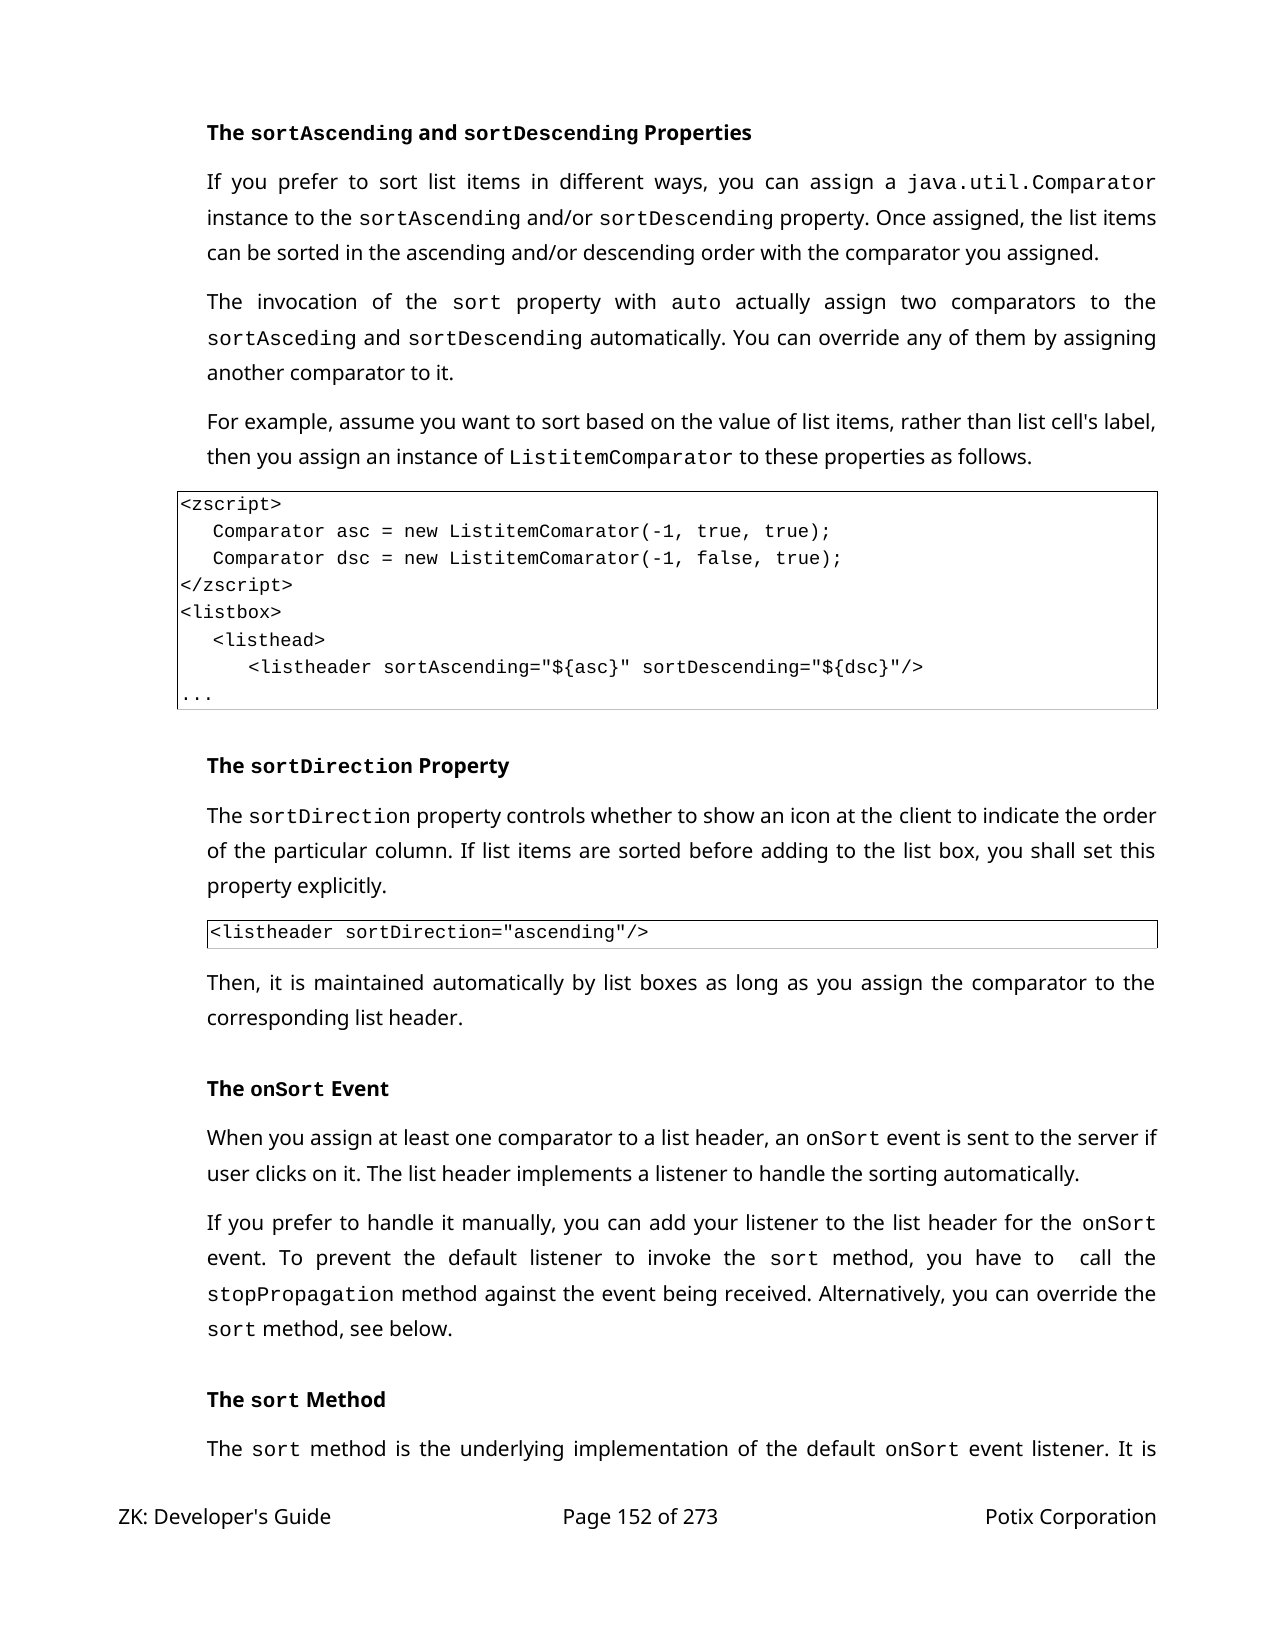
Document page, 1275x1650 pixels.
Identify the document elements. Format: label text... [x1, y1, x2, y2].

text If you prefer to sort list items in different ways, you can assign a java.util.Comparator instance to the sortAscending and/or sortDescending property. Once assigned, the list items can be sorted in the ascending and/or descending order with the comparator you assigned. [207, 167, 1157, 267]
text When you assign at least one comparator to a list header, an onSort event is sent to the server if user clicks on it. The list header implements a listener to handle the sorting automatically. [207, 1123, 1157, 1187]
subtitle The sortDirection Property [207, 752, 1157, 780]
text Comparator asc = new ListitemComarator(-1, true, true); [178, 519, 1157, 543]
text Comparator dsc = new ListitemComarator(-1, false, true); [178, 546, 1157, 570]
text <zscript> [178, 492, 1157, 516]
text ... [178, 682, 1157, 709]
text <listhead> [178, 627, 1157, 652]
text <listbox> [178, 600, 1157, 624]
subtitle The sortAscending and sortDescending Properties [207, 118, 1157, 147]
text <listheader sortDirection="ascending"/> [208, 921, 1157, 948]
text The invocation of the sort property with auto actually assign two comparators to the sortAsceding and sortDescending automatically. You can override any of them by assigning another comparator to it. [207, 287, 1157, 386]
text For example, assume you want to sort based on the value of list items, rather than list cell's label, then you assign an instance of ListitemComparator to these properties as follows. [207, 407, 1157, 471]
subtitle The onSort Event [207, 1074, 1157, 1103]
text The sortDirection property controls whether to show an icon at the client to indicate the order of the particular column. If list items are sorted before adding to the list box, you shall set this property explicitly. [207, 801, 1157, 900]
text The sort method is the underlying implementation of the default onSort event listener. It is [207, 1434, 1157, 1463]
text </zscript> [178, 573, 1157, 597]
text Then, it is maintained automatically by list boxes as long as you assign the comparator to the corresponding list header. [207, 968, 1157, 1032]
text <listheader sortAscending="${asc}" sortDescending="${dsc}"/> [178, 654, 1157, 679]
subtitle The sort Method [207, 1385, 1157, 1414]
text If you prefer to handle it manually, you can add your listener to the list header for the onSort event. To prevent the default listener to invoke the sort method, you have to call the stopPropagation method against the event being received. Alternatively, you can override the sort method, see below. [207, 1208, 1157, 1343]
